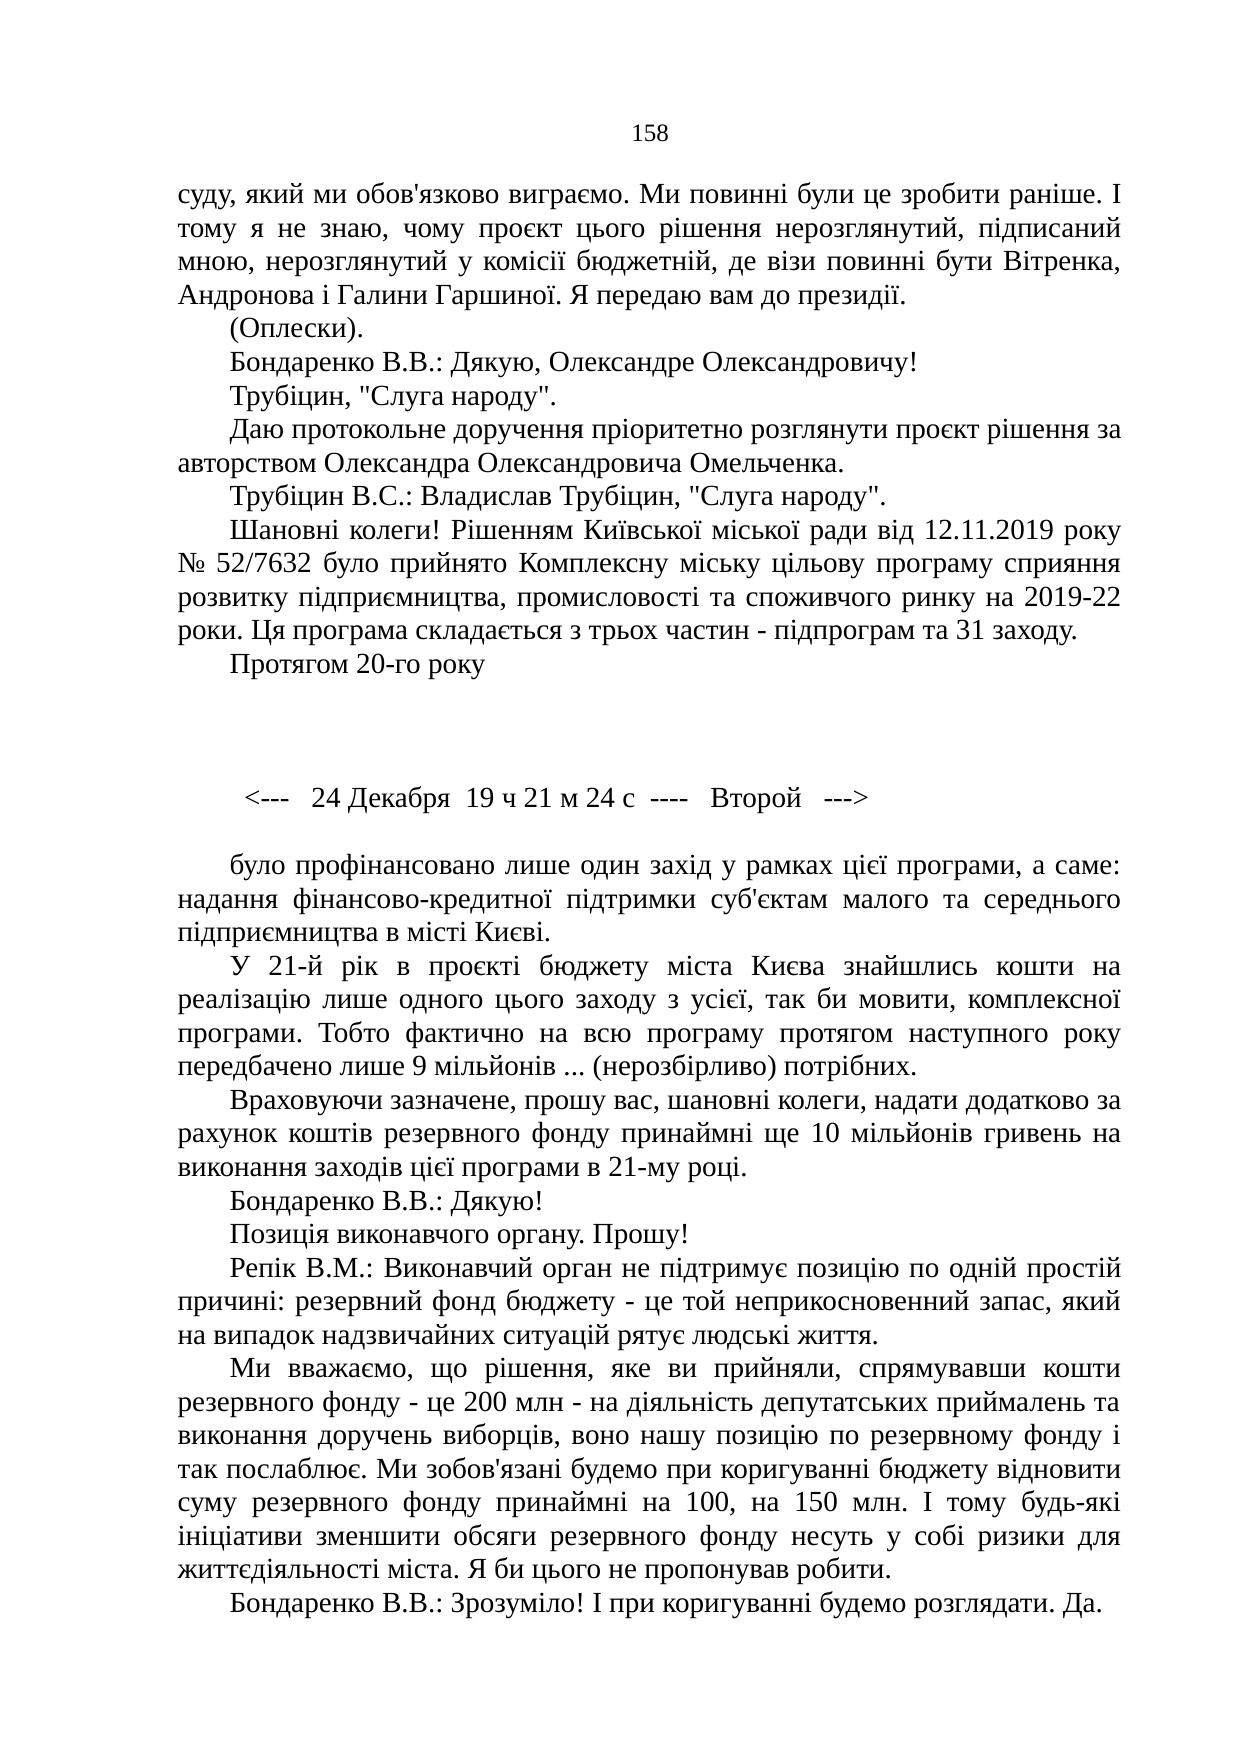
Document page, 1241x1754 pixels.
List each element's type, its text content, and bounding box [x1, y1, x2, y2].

text Бондаренко В.В.: Дякую! [177, 1183, 1122, 1216]
text Ми вважаємо, що рішення, яке ви прийняли, спрямувавши кошти резервного фонду - це 200 млн - на діяльність депутатських приймалень та виконання доручень виборців, воно нашу позицію по резервному фонду і так послаблює. Ми зобов'язані будемо при коригуванні бюджету відновити суму резервного фонду принаймні на 100, на 150 млн. І тому будь-які ініціативи зменшити обсяги резервного фонду несуть у собі ризики для життєдіяльності міста. Я би цього не пропонував робити. [177, 1350, 1122, 1585]
text (Оплески). [177, 311, 1122, 344]
text Протягом 20-го року [177, 646, 1122, 679]
text Даю протокольне доручення пріоритетно розглянути проєкт рішення за авторством Олександра Олександровича Омельченка. [177, 411, 1122, 478]
text було профінансовано лише один захід у рамках цієї програми, а саме: надання фінансово-кредитної підтримки суб'єктам малого та середнього підприємництва в місті Києві. [177, 847, 1122, 948]
text У 21-й рік в проєкті бюджету міста Києва знайшлись кошти на реалізацію лише одного цього заходу з усієї, так би мовити, комплексної програми. Тобто фактично на всю програму протягом наступного року передбачено лише 9 мільйонів ... (нерозбірливо) потрібних. [177, 948, 1122, 1082]
text Бондаренко В.В.: Дякую, Олександре Олександровичу! [177, 344, 1122, 378]
text Бондаренко В.В.: Зрозуміло! І при коригуванні будемо розглядати. Да. [177, 1585, 1122, 1619]
text Позиція виконавчого органу. Прошу! [177, 1216, 1122, 1250]
text Шановні колеги! Рішенням Київської міської ради від 12.11.2019 року № 52/7632 було прийнято Комплексну міську цільову програму сприяння розвитку підприємництва, промисловості та споживчого ринку на 2019-22 роки. Ця програма складається з трьох частин - підпрограм та 31 заходу. [177, 512, 1122, 646]
text <--- 24 Декабря 19 ч 21 м 24 с ---- Второй ---> [177, 780, 1122, 814]
text суду, який ми обов'язково виграємо. Ми повинні були це зробити раніше. І тому я не знаю, чому проєкт цього рішення нерозглянутий, підписаний мною, нерозглянутий у комісії бюджетній, де візи повинні бути Вітренка, Андронова і Галини Гаршиної. Я передаю вам до президії. [177, 176, 1122, 311]
text Репік В.М.: Виконавчий орган не підтримує позицію по одній простій причині: резервний фонд бюджету - це той неприкосновенний запас, який на випадок надзвичайних ситуацій рятує людські життя. [177, 1250, 1122, 1350]
text Трубіцин, "Слуга народу". [177, 378, 1122, 411]
text Трубіцин В.С.: Владислав Трубіцин, "Слуга народу". [177, 478, 1122, 512]
text Враховуючи зазначене, прошу вас, шановні колеги, надати додатково за рахунок коштів резервного фонду принаймні ще 10 мільйонів гривень на виконання заходів цієї програми в 21-му році. [177, 1082, 1122, 1183]
